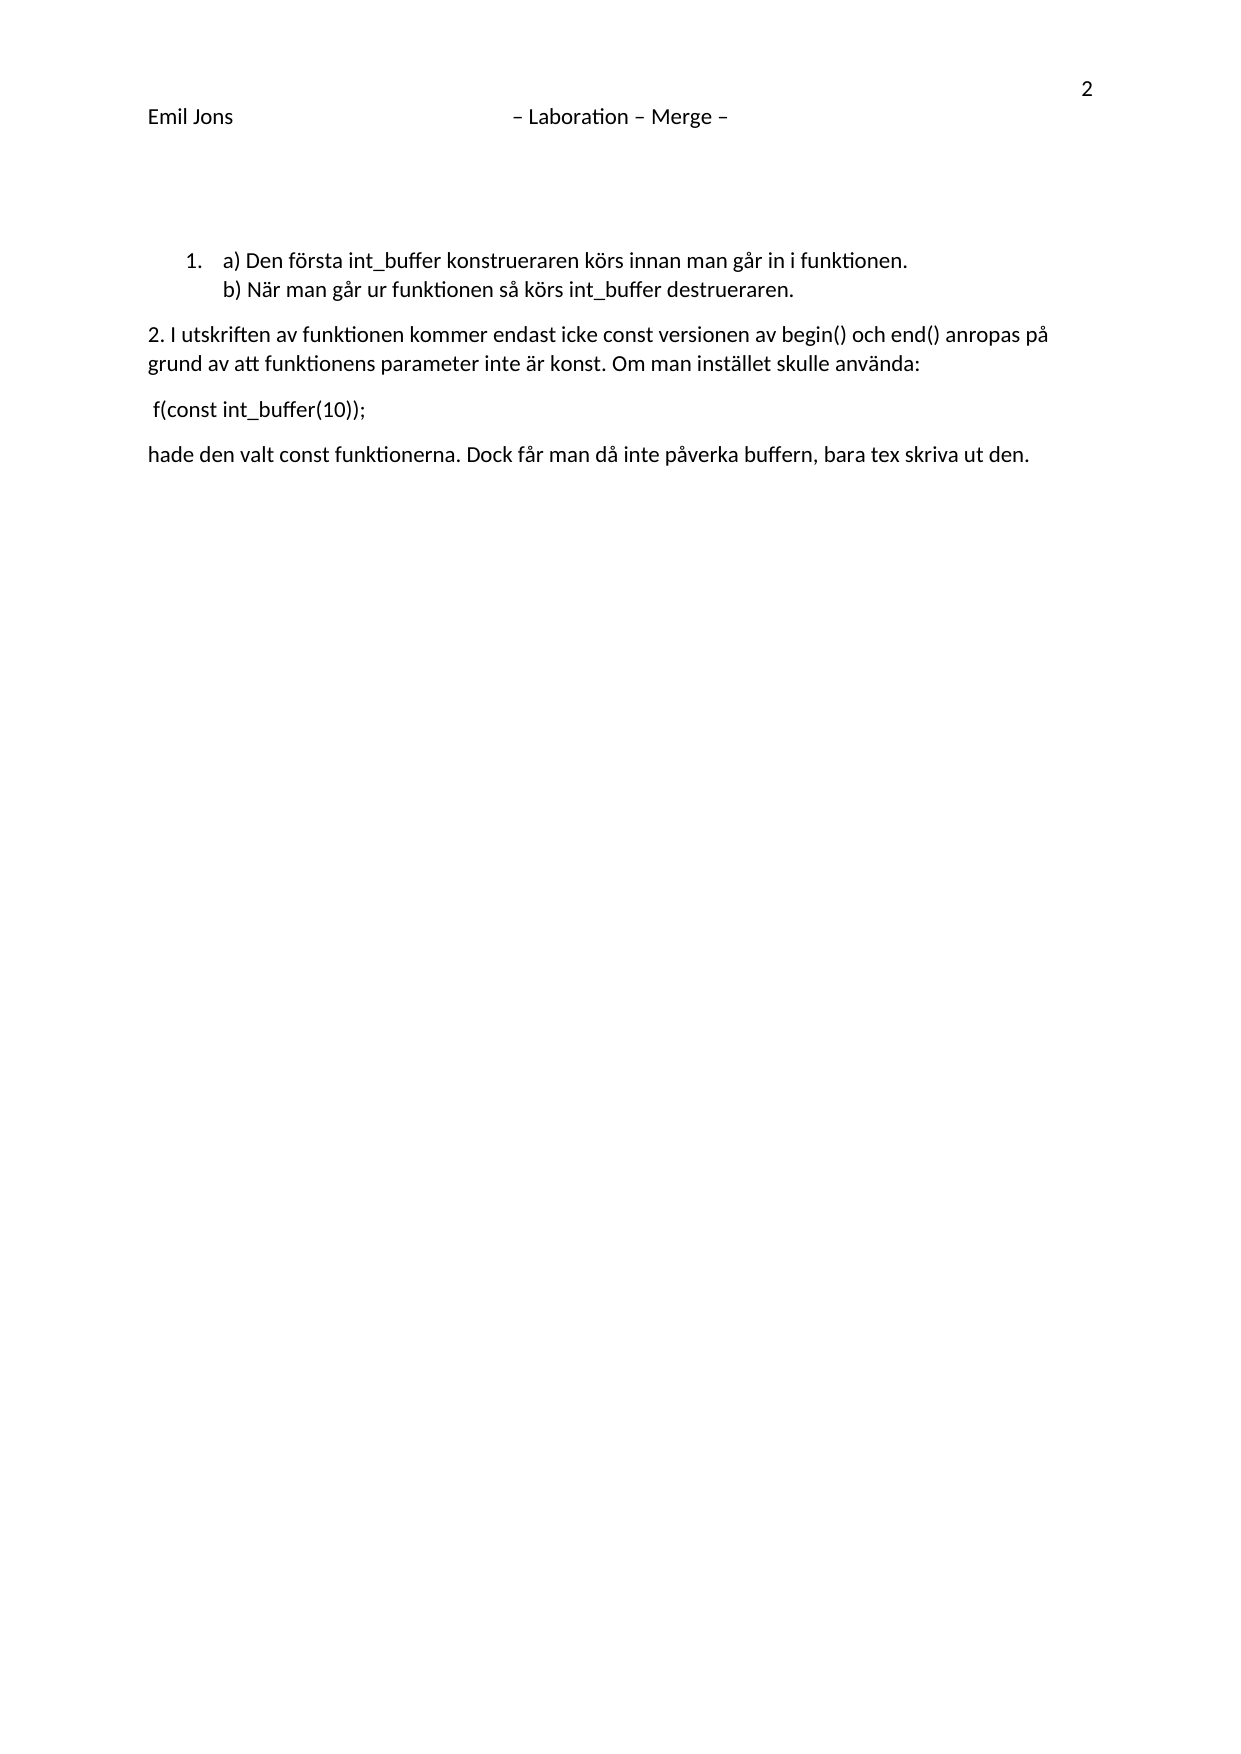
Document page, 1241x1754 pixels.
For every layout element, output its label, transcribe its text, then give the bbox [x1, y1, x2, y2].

list b) När man går ur funktionen så körs int_buffer destrueraren. [223, 275, 1093, 303]
text f(const int_buffer(10)); [148, 395, 1093, 423]
text 2. I utskriften av funktionen kommer endast icke const versionen av begin() och end() anropas på grund av att funktionens parameter inte är konst. Om man instället skulle använda: [148, 320, 1093, 377]
text hade den valt const funktionerna. Dock får man då inte påverka buffern, bara tex skriva ut den. [148, 440, 1093, 468]
list a) Den första int_buffer konstrueraren körs innan man går in i funktionen. [185, 246, 1093, 274]
